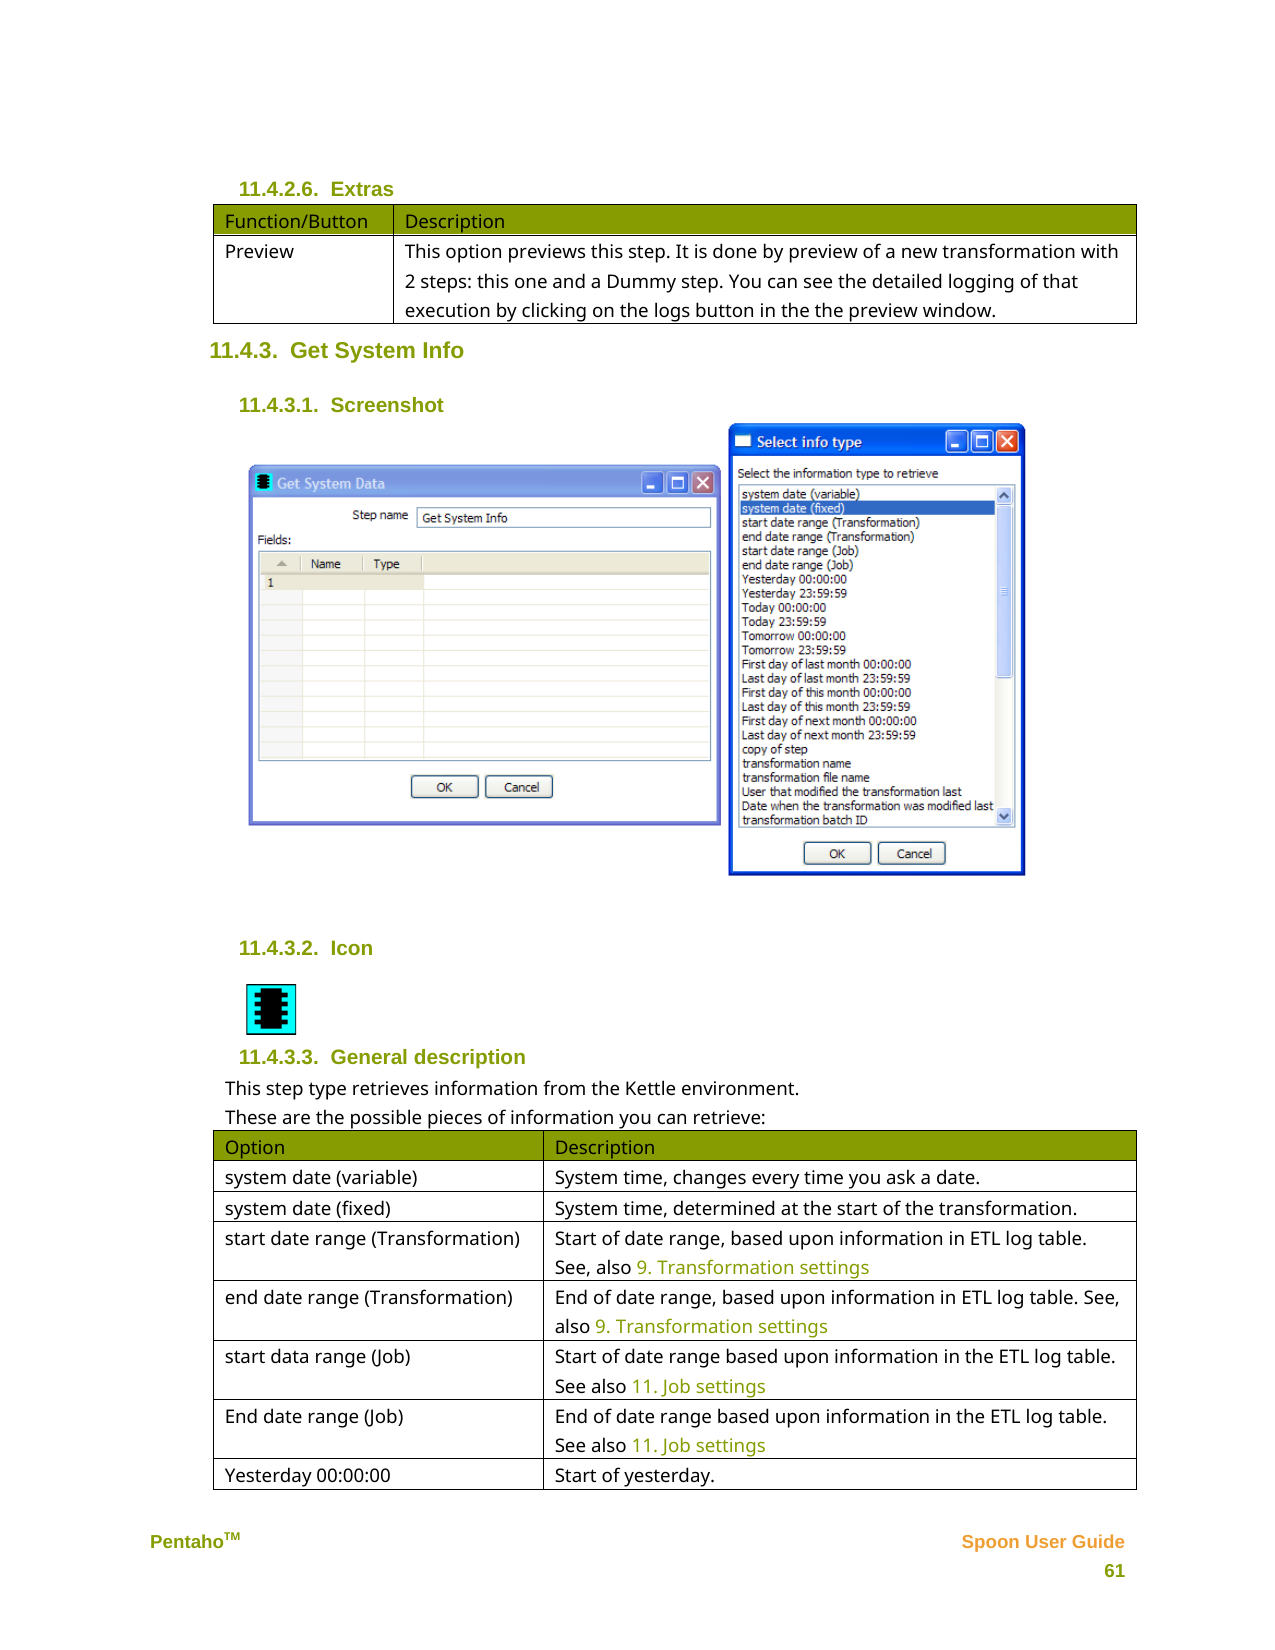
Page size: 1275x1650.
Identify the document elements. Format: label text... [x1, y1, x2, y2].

subtitle Icon [239, 928, 1125, 963]
table_cell system date (fixed) [214, 1192, 543, 1221]
text This step type retrieves information from the Kettle environment. [225, 1072, 1125, 1101]
table_cell start date range (Transformation) [214, 1222, 543, 1280]
table_cell End date range (Job) [214, 1400, 543, 1458]
table_header Option [214, 1131, 543, 1160]
table_header Description [544, 1131, 1136, 1160]
table_cell Preview [214, 236, 393, 323]
subtitle Screenshot [239, 385, 1125, 419]
table_cell Start of date range based upon information in the ETL log table. See also 11. Job settings [544, 1341, 1136, 1399]
text These are the possible pieces of information you can retrieve: [225, 1101, 1125, 1130]
table_cell start data range (Job) [214, 1341, 543, 1399]
table_cell System time, changes every time you ask a date. [544, 1161, 1136, 1191]
subtitle General description [239, 1042, 1125, 1071]
picture [241, 420, 1034, 880]
subtitle Extras [239, 169, 1125, 204]
table_cell Start of yesterday. [544, 1459, 1136, 1488]
table_cell End of date range, based upon information in ETL log table. See, also 9. Transformation settings [544, 1281, 1136, 1339]
table_cell Start of date range, based upon information in ETL log table. See, also 9. Transformation settings [544, 1222, 1136, 1280]
table_cell system date (variable) [214, 1161, 543, 1191]
table_cell End of date range based upon information in the ETL log table. See also 11. Job settings [544, 1400, 1136, 1458]
picture [246, 984, 297, 1035]
table_header Description [394, 205, 1136, 234]
table_cell System time, determined at the start of the transformation. [544, 1192, 1136, 1221]
table_cell This option previews this step. It is done by preview of a new transformation with 2 steps: this one and a Dummy step. You can see the detailed logging of that execution by clicking on the logs button in the the preview window. [394, 236, 1136, 323]
table_cell end date range (Transformation) [214, 1281, 543, 1339]
table_header Function/Button [214, 205, 393, 234]
subtitle Get System Info [209, 331, 1125, 366]
table_cell Yesterday 00:00:00 [214, 1459, 543, 1488]
